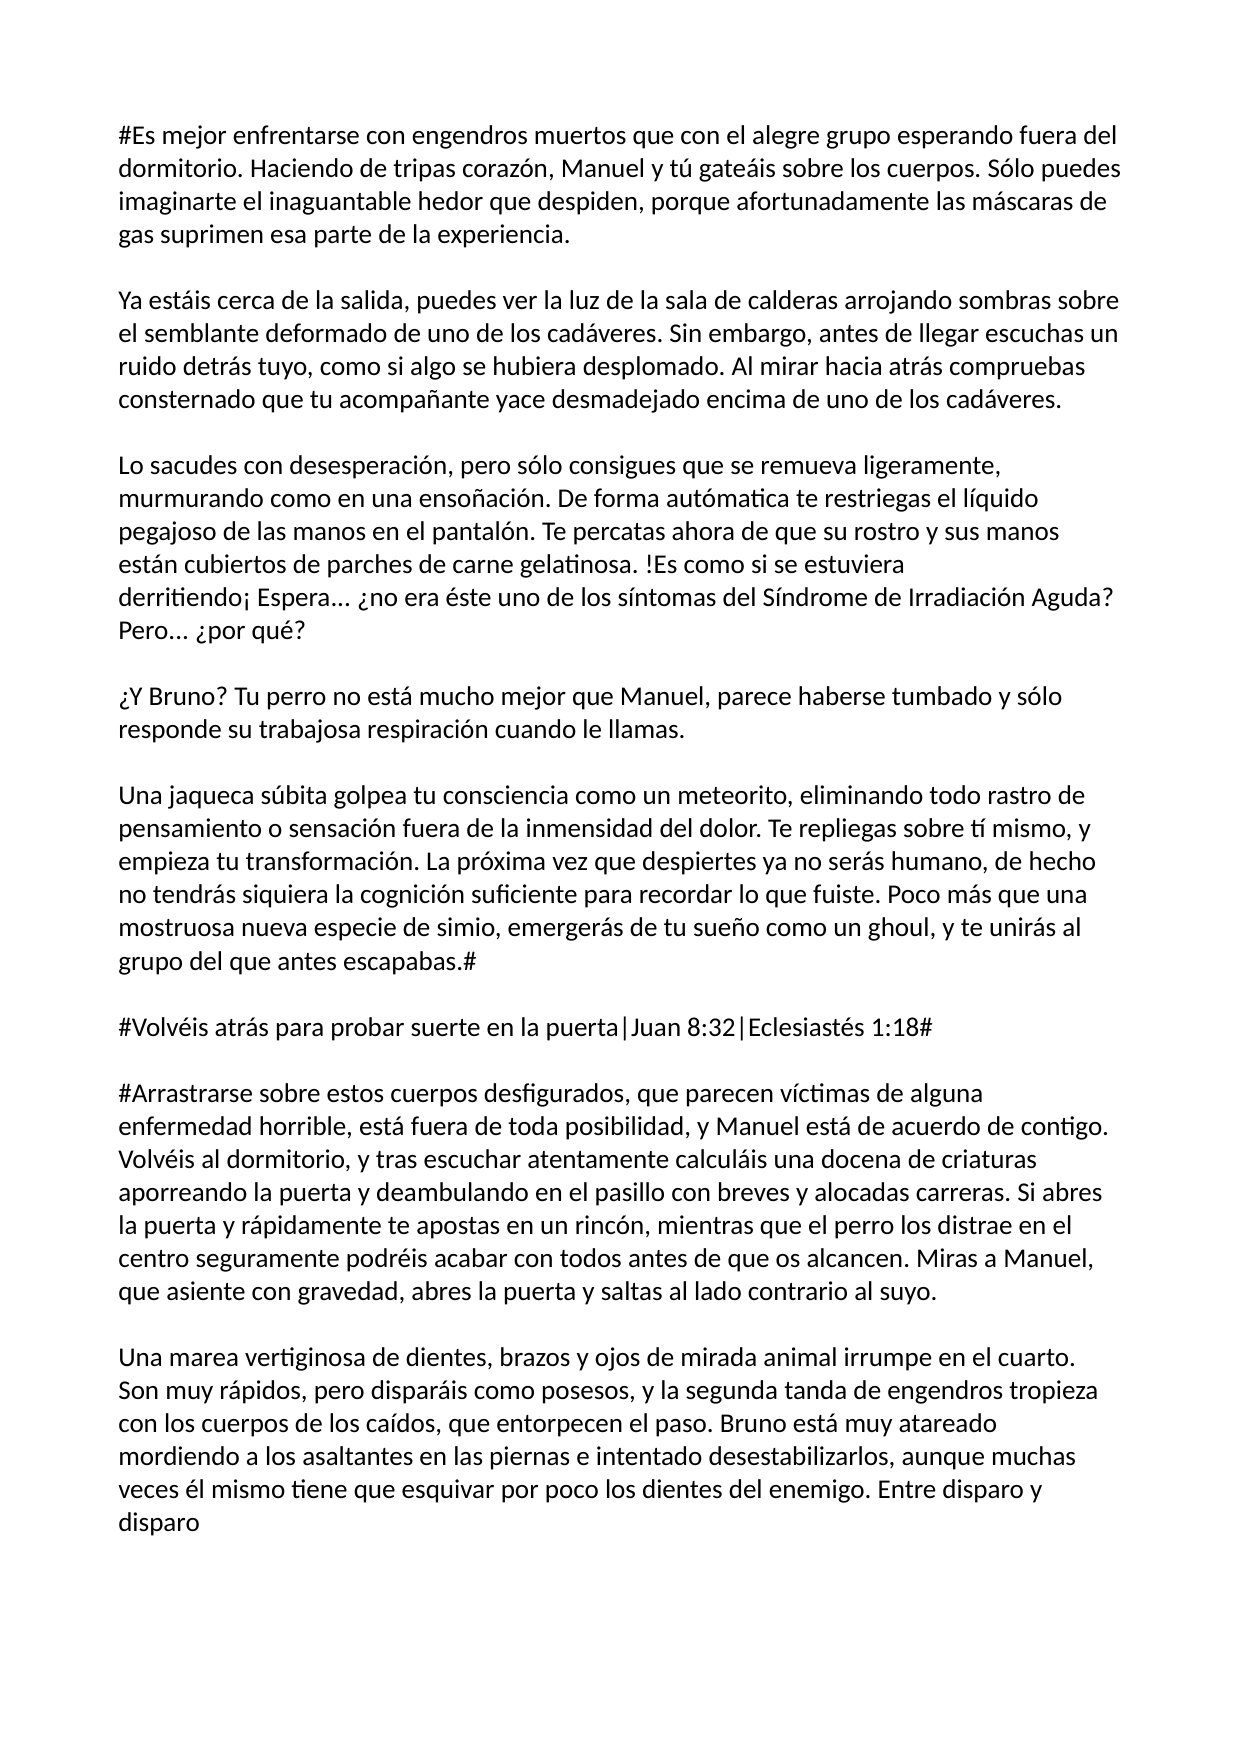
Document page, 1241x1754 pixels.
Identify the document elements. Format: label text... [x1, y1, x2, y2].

text #Volvéis atrás para probar suerte en la puerta|Juan 8:32|Eclesiastés 1:18# [118, 1010, 1122, 1043]
text Ya estáis cerca de la salida, puedes ver la luz de la sala de calderas arrojando sombras sobre el semblante deformado de uno de los cadáveres. Sin embargo, antes de llegar escuchas un ruido detrás tuyo, como si algo se hubiera desplomado. Al mirar hacia atrás compruebas consternado que tu acompañante yace desmadejado encima de uno de los cadáveres. [118, 283, 1122, 415]
text Lo sacudes con desesperación, pero sólo consigues que se remueva ligeramente, murmurando como en una ensoñación. De forma autómatica te restriegas el líquido pegajoso de las manos en el pantalón. Te percatas ahora de que su rostro y sus manos están cubiertos de parches de carne gelatinosa. !Es como si se estuviera derritiendo¡ Espera... ¿no era éste uno de los síntomas del Síndrome de Irradiación Aguda? Pero... ¿por qué? [118, 448, 1122, 646]
text Una marea vertiginosa de dientes, brazos y ojos de mirada animal irrumpe en el cuarto. Son muy rápidos, pero disparáis como posesos, y la segunda tanda de engendros tropieza con los cuerpos de los caídos, que entorpecen el paso. Bruno está muy atareado mordiendo a los asaltantes en las piernas e intentado desestabilizarlos, aunque muchas veces él mismo tiene que esquivar por poco los dientes del enemigo. Entre disparo y disparo [118, 1340, 1122, 1538]
text Una jaqueca súbita golpea tu consciencia como un meteorito, eliminando todo rastro de pensamiento o sensación fuera de la inmensidad del dolor. Te repliegas sobre tí mismo, y empieza tu transformación. La próxima vez que despiertes ya no serás humano, de hecho no tendrás siquiera la cognición suficiente para recordar lo que fuiste. Poco más que una mostruosa nueva especie de simio, emergerás de tu sueño como un ghoul, y te unirás al grupo del que antes escapabas.# [118, 778, 1122, 977]
text #Arrastrarse sobre estos cuerpos desfigurados, que parecen víctimas de alguna enfermedad horrible, está fuera de toda posibilidad, y Manuel está de acuerdo de contigo. Volvéis al dormitorio, y tras escuchar atentamente calculáis una docena de criaturas aporreando la puerta y deambulando en el pasillo con breves y alocadas carreras. Si abres la puerta y rápidamente te apostas en un rincón, mientras que el perro los distrae en el centro seguramente podréis acabar con todos antes de que os alcancen. Miras a Manuel, que asiente con gravedad, abres la puerta y saltas al lado contrario al suyo. [118, 1076, 1122, 1307]
text ¿Y Bruno? Tu perro no está mucho mejor que Manuel, parece haberse tumbado y sólo responde su trabajosa respiración cuando le llamas. [118, 679, 1122, 746]
text #Es mejor enfrentarse con engendros muertos que con el alegre grupo esperando fuera del dormitorio. Haciendo de tripas corazón, Manuel y tú gateáis sobre los cuerpos. Sólo puedes imaginarte el inaguantable hedor que despiden, porque afortunadamente las máscaras de gas suprimen esa parte de la experiencia. [118, 118, 1122, 250]
